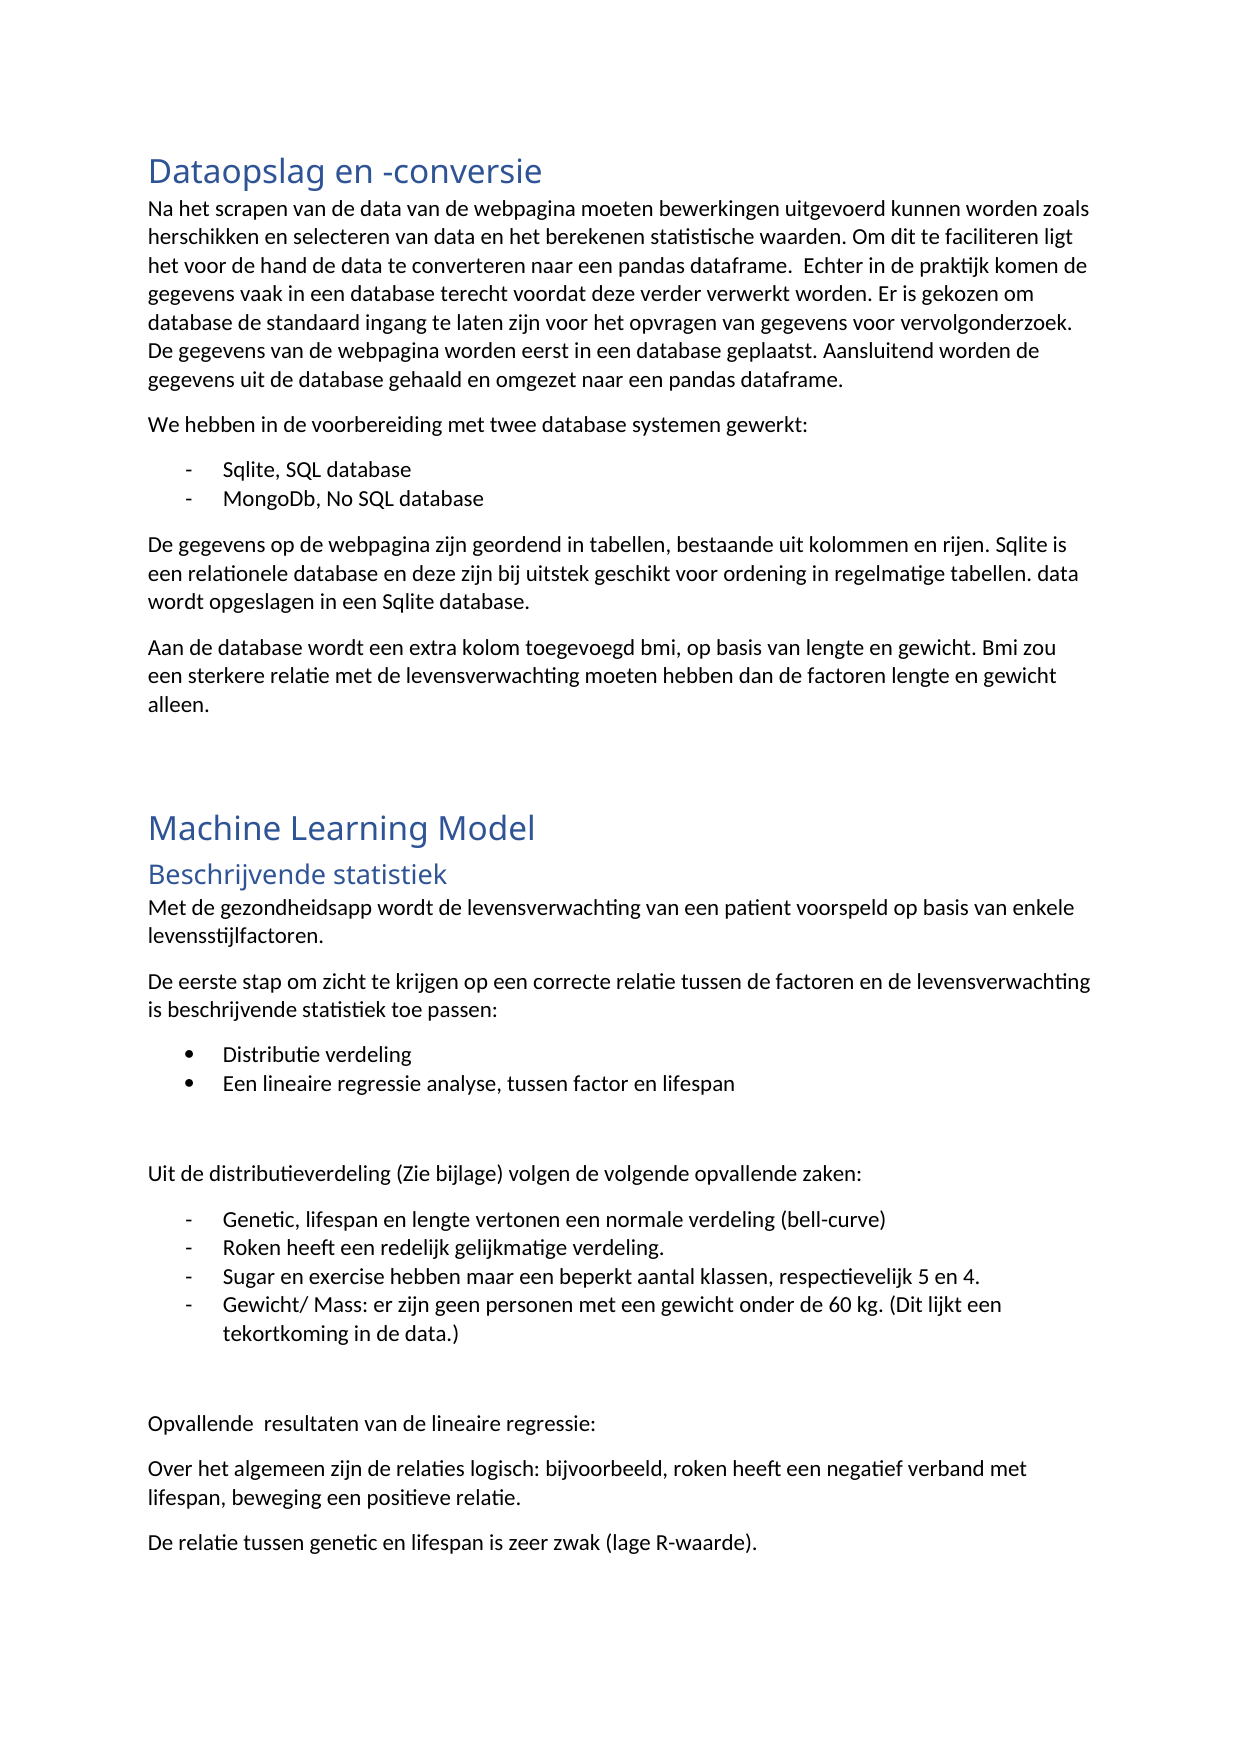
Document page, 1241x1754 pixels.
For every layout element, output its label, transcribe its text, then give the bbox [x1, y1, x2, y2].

list Sugar en exercise hebben maar een beperkt aantal klassen, respectievelijk 5 en 4. [185, 1262, 1093, 1290]
list Een lineaire regressie analyse, tussen factor en lifespan [185, 1069, 1093, 1097]
list Distributie verdeling [185, 1041, 1093, 1069]
text Na het scrapen van de data van de webpagina moeten bewerkingen uitgevoerd kunnen worden zoals herschikken en selecteren van data en het berekenen statistische waarden. Om dit te faciliteren ligt het voor de hand de data te converteren naar een pandas dataframe. Echter in de praktijk komen de gegevens vaak in een database terecht voordat deze verder verwerkt worden. Er is gekozen om database de standaard ingang te laten zijn voor het opvragen van gegevens voor vervolgonderzoek. De gegevens van de webpagina worden eerst in een database geplaatst. Aansluitend worden de gegevens uit de database gehaald en omgezet naar een pandas dataframe. [148, 194, 1093, 393]
subtitle Beschrijvende statistiek [148, 856, 1093, 892]
text Uit de distributieverdeling (Zie bijlage) volgen de volgende opvallende zaken: [148, 1159, 1093, 1188]
list Genetic, lifespan en lengte vertonen een normale verdeling (bell-curve) [185, 1205, 1093, 1233]
subtitle Dataopslag en -conversie [148, 148, 1093, 193]
text Aan de database wordt een extra kolom toegevoegd bmi, op basis van lengte en gewicht. Bmi zou een sterkere relatie met de levensverwachting moeten hebben dan de factoren lengte en gewicht alleen. [148, 633, 1093, 718]
text Met de gezondheidsapp wordt de levensverwachting van een patient voorspeld op basis van enkele levensstijlfactoren. [148, 893, 1093, 950]
text Opvallende resultaten van de lineaire regressie: [148, 1409, 1093, 1437]
list MongoDb, No SQL database [185, 484, 1093, 513]
list Gewicht/ Mass: er zijn geen personen met een gewicht onder de 60 kg. (Dit lijkt een tekortkoming in de data.) [185, 1290, 1093, 1347]
subtitle Machine Learning Model [148, 805, 1093, 851]
text We hebben in de voorbereiding met twee database systemen gewerkt: [148, 410, 1093, 438]
text Over het algemeen zijn de relaties logisch: bijvoorbeeld, roken heeft een negatief verband met lifespan, beweging een positieve relatie. [148, 1454, 1093, 1511]
text De relatie tussen genetic en lifespan is zeer zwak (lage R-waarde). [148, 1528, 1093, 1556]
text De eerste stap om zicht te krijgen op een correcte relatie tussen de factoren en de levensverwachting is beschrijvende statistiek toe passen: [148, 967, 1093, 1023]
list Sqlite, SQL database [185, 456, 1093, 483]
list Roken heeft een redelijk gelijkmatige verdeling. [185, 1233, 1093, 1261]
text De gegevens op de webpagina zijn geordend in tabellen, bestaande uit kolommen en rijen. Sqlite is een relationele database en deze zijn bij uitstek geschikt voor ordening in regelmatige tabellen. data wordt opgeslagen in een Sqlite database. [148, 530, 1093, 615]
